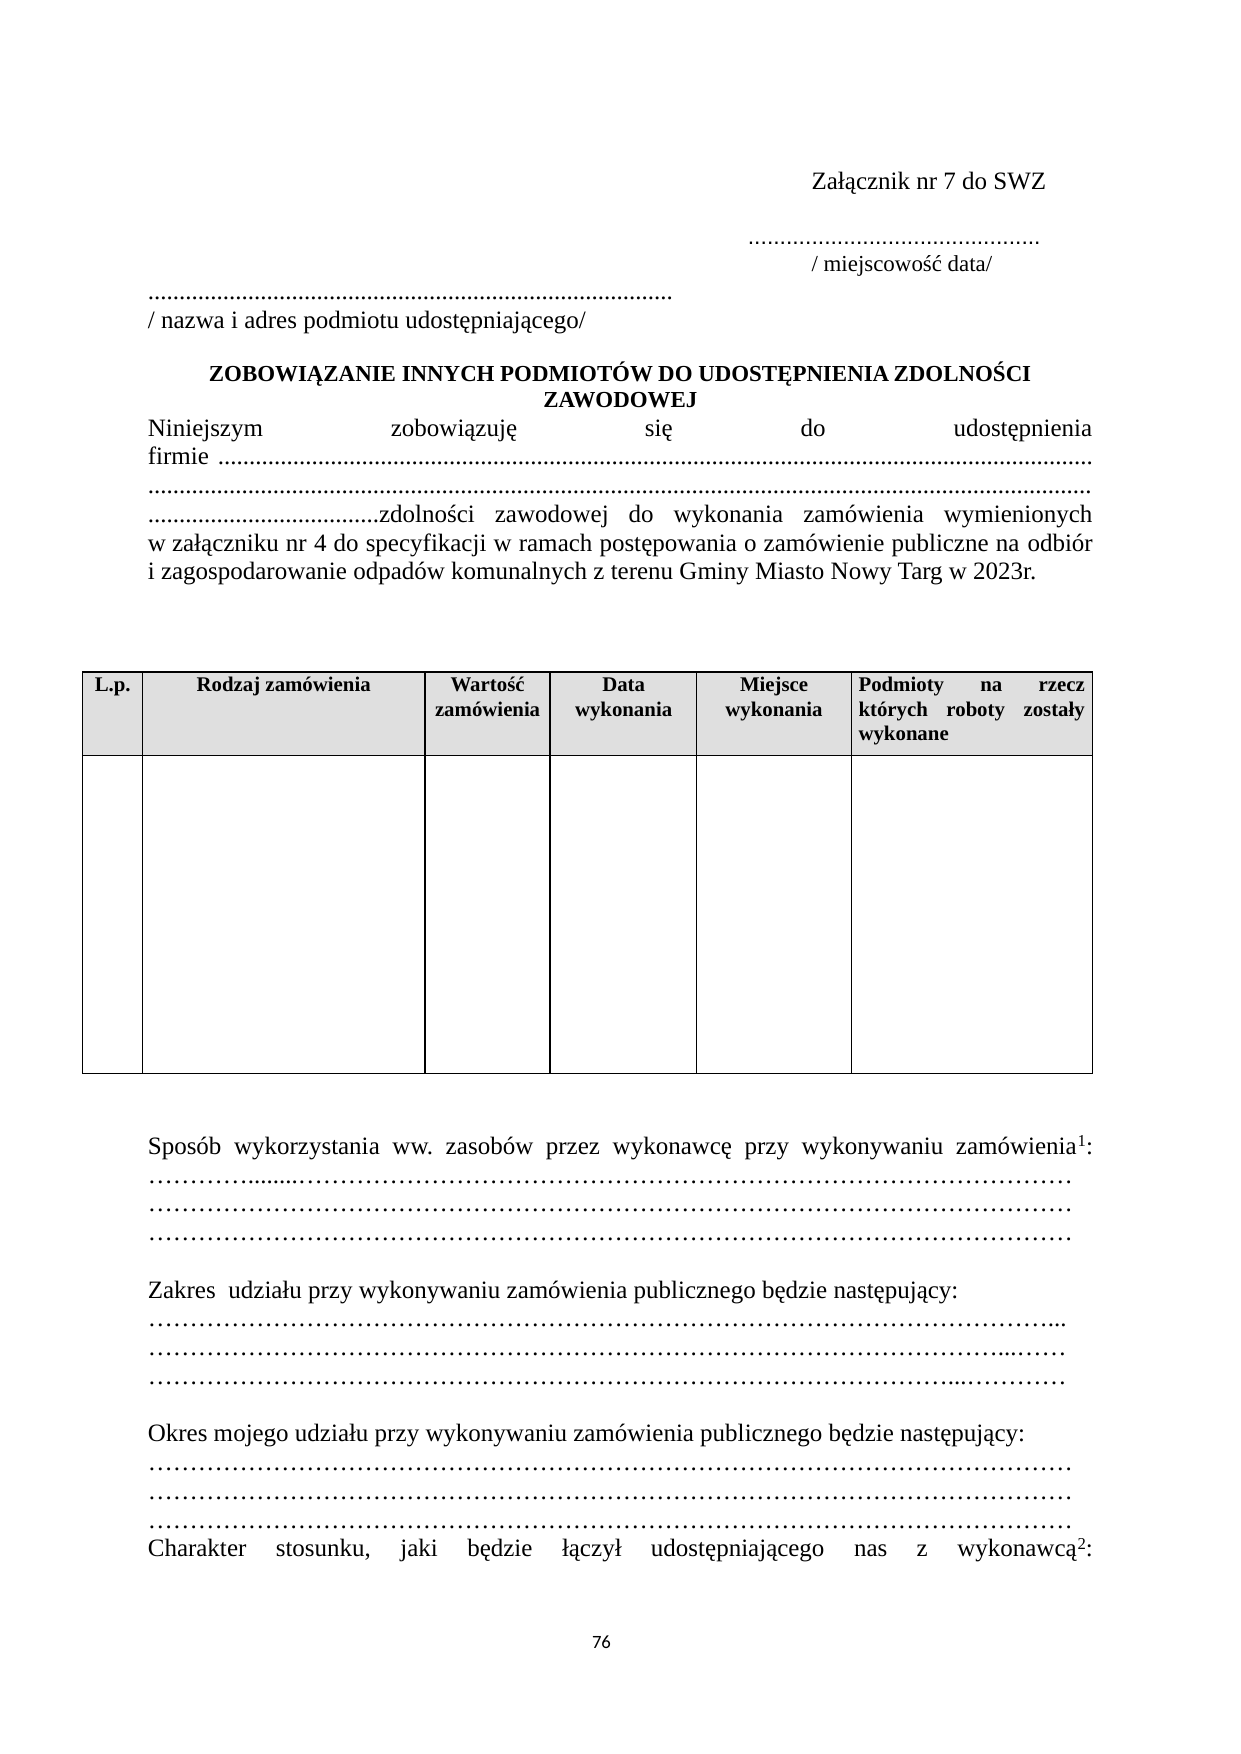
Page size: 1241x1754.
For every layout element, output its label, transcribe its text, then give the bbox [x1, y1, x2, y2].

text ………………………………………………………………………………………………… [148, 1188, 1093, 1217]
table_header Miejsce wykonania [697, 673, 851, 755]
text ……………………………………………………………………………………...………… [148, 1361, 1093, 1390]
text Okres mojego udziału przy wykonywaniu zamówienia publicznego będzie następujący: [148, 1418, 1093, 1447]
table_cell [426, 756, 549, 1072]
text Zakres udziału przy wykonywaniu zamówienia publicznego będzie następujący: [148, 1275, 1093, 1303]
table_header Rodzaj zamówienia [143, 673, 424, 755]
text ………………………………………………………………………………………………… [148, 1447, 1093, 1476]
table_cell [852, 756, 1092, 1072]
text Sposób wykorzystania ww. zasobów przez wykonawcę przy wykonywaniu zamówienia1: …………........………………………………………………………………………………… [148, 1131, 1093, 1188]
text .............................................. [148, 223, 1093, 250]
table_cell [143, 756, 424, 1072]
text Załącznik nr 7 do SWZ [811, 166, 1093, 194]
text ZOBOWIĄZANIE INNYCH PODMIOTÓW DO UDOSTĘPNIENIA ZDOLNOŚCI ZAWODOWEJ [148, 360, 1093, 413]
table_header Data wykonania [551, 673, 696, 755]
text ………………………………………………………………………………………………... [148, 1303, 1093, 1332]
text …………………………………………………………………………………………...…… [148, 1332, 1093, 1361]
text .................................................................................... [148, 276, 1093, 305]
text / miejscowość data/ [738, 250, 1093, 276]
text Charakter stosunku, jaki będzie łączył udostępniającego nas z wykonawcą2: [148, 1533, 1093, 1562]
table_header Wartość zamówienia [426, 673, 549, 755]
text ………………………………………………………………………………………………… [148, 1476, 1093, 1505]
text Niniejszym zobowiązuję się do udostępnienia firmie ........................................................................................................................................................................................................................................................................................................................................zdolności zawodowej do wykonania zamówienia wymienionych w załączniku nr 4 do specyfikacji w ramach postępowania o zamówienie publiczne na odbiór i zagospodarowanie odpadów komunalnych z terenu Gminy Miasto Nowy Targ w 2023r. [148, 413, 1093, 585]
table_cell [697, 756, 851, 1072]
table_cell [83, 756, 142, 1072]
text ………………………………………………………………………………………………… [148, 1217, 1093, 1246]
table_header L.p. [83, 673, 142, 755]
table_cell [551, 756, 696, 1072]
table_header Podmioty na rzecz których roboty zostały wykonane [852, 673, 1092, 755]
text ………………………………………………………………………………………………… [148, 1505, 1093, 1533]
text / nazwa i adres podmiotu udostępniającego/ [148, 305, 1093, 333]
